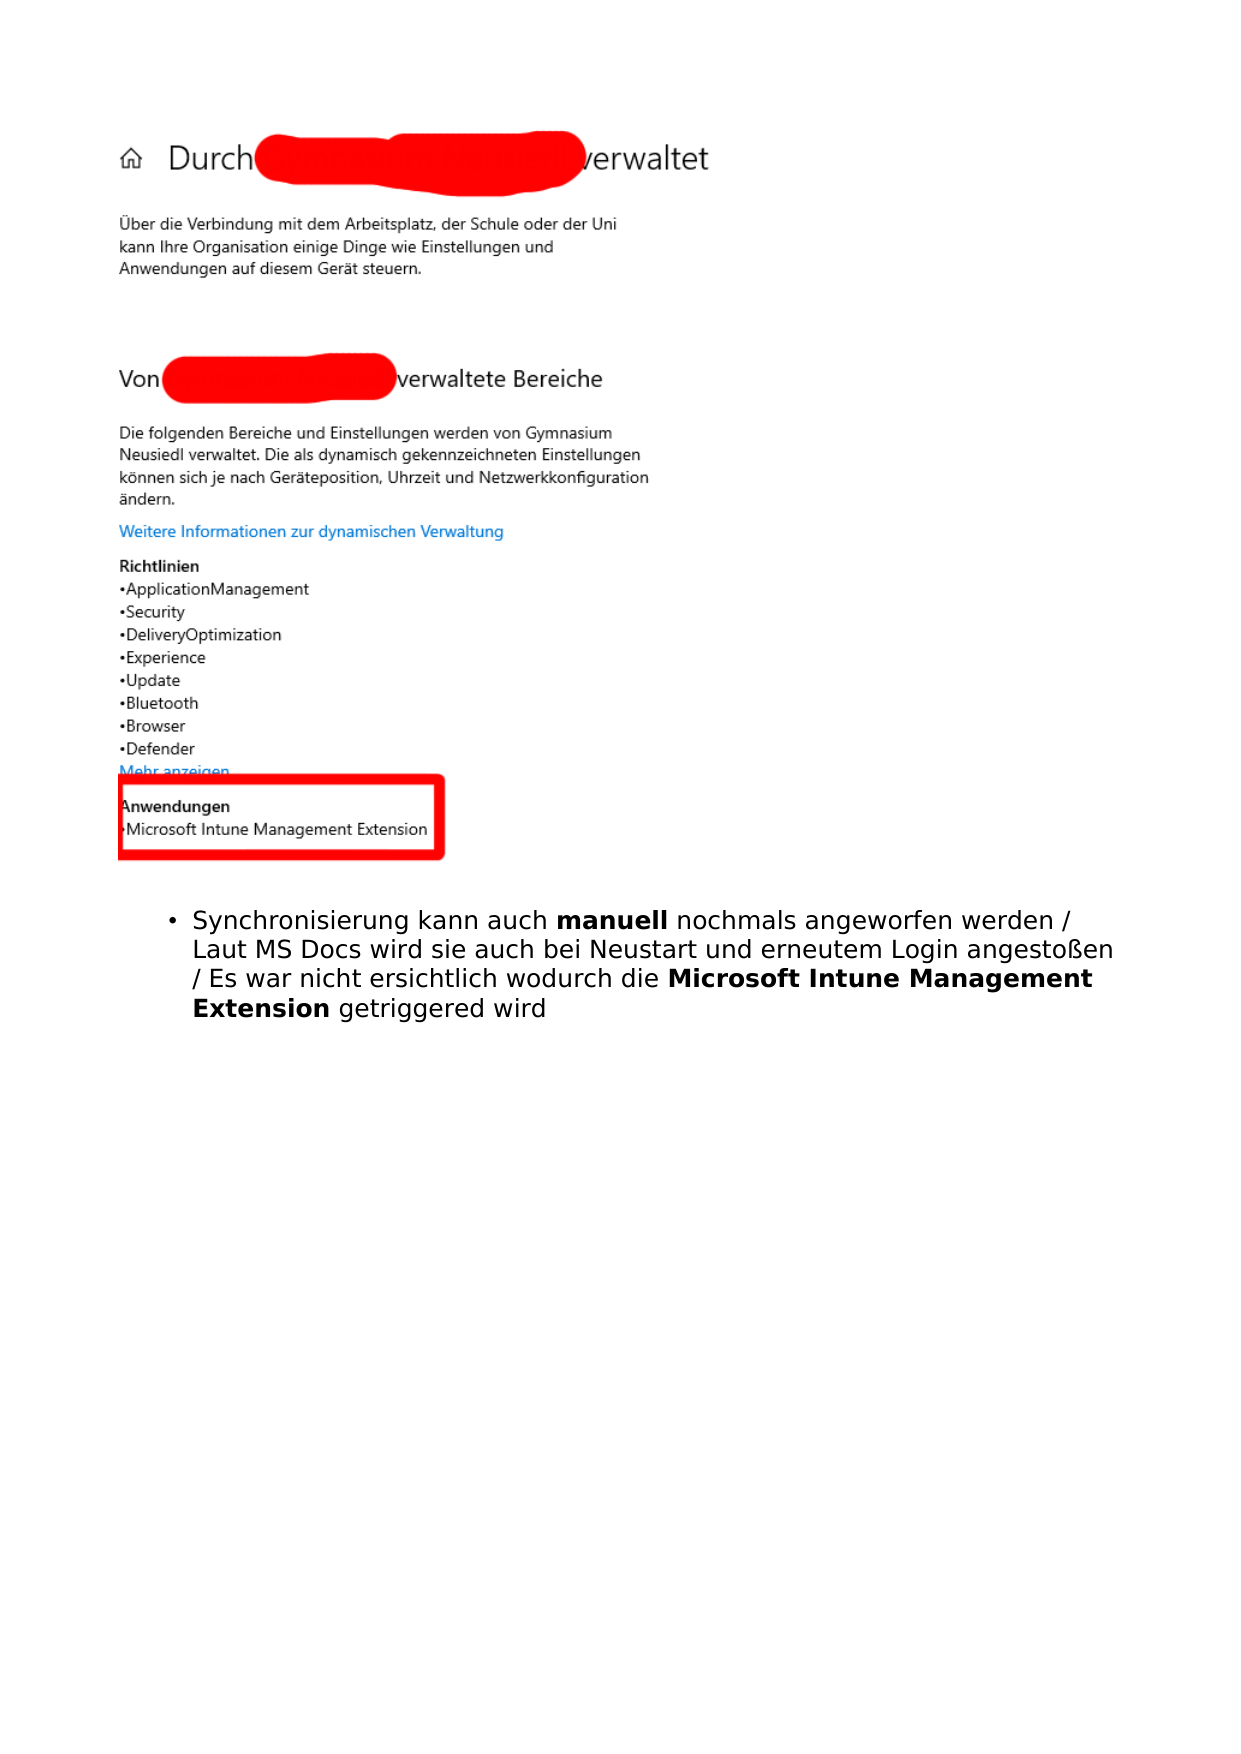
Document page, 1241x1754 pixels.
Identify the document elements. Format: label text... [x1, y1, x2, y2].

list Synchronisierung kann auch manuell nochmals angeworfen werden / Laut MS Docs wird sie auch bei Neustart und erneutem Login angestoßen / Es war nicht ersichtlich wodurch die Microsoft Intune Management Extension getriggered wird [177, 906, 1122, 1023]
picture [118, 118, 744, 865]
